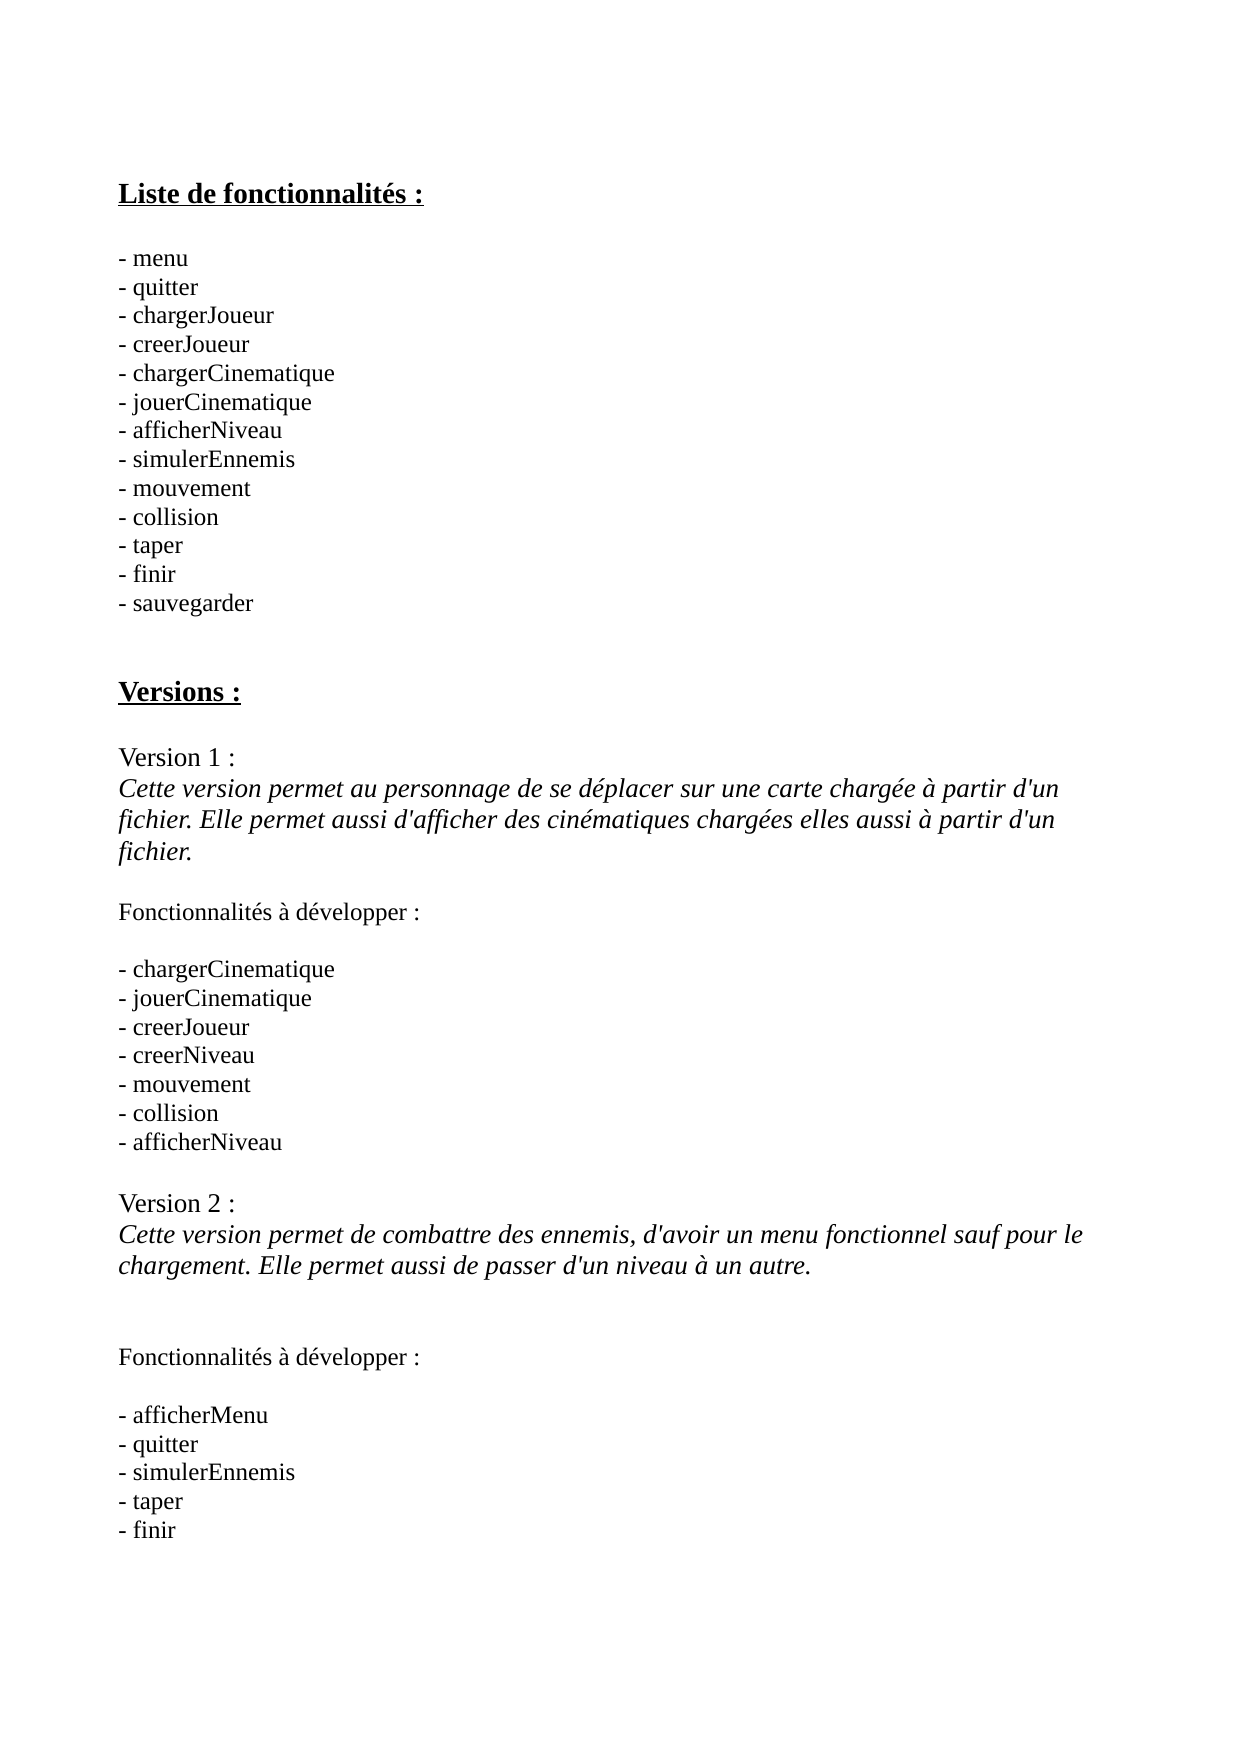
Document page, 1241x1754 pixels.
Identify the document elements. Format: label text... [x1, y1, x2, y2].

list - menu [118, 243, 1122, 272]
list - collision [118, 1098, 1122, 1127]
text Fonctionnalités à développer : [118, 897, 1122, 926]
list - jouerCinematique [118, 387, 1122, 415]
list - chargerJoueur [118, 300, 1122, 329]
list - afficherNiveau [118, 415, 1122, 444]
list - finir [118, 559, 1122, 588]
list Cette version permet de combattre des ennemis, d'avoir un menu fonctionnel sauf pour le chargement. Elle permet aussi de passer d'un niveau à un autre. [118, 1218, 1122, 1280]
list - afficherMenu [81, 1400, 1122, 1429]
list - collision [118, 502, 1122, 530]
list - sauvegarder [118, 588, 1122, 617]
list - simulerEnnemis [118, 444, 1122, 473]
list - jouerCinematique [118, 983, 1122, 1012]
list - quitter [81, 1429, 1122, 1457]
list - afficherNiveau [118, 1127, 1122, 1156]
list - chargerCinematique [118, 358, 1122, 387]
text Cette version permet au personnage de se déplacer sur une carte chargée à partir d'un fichier. Elle permet aussi d'afficher des cinématiques chargées elles aussi à partir d'un fichier. [118, 772, 1122, 866]
list - chargerCinematique [118, 954, 1122, 983]
list - simulerEnnemis [81, 1457, 1122, 1486]
list - mouvement [118, 1069, 1122, 1098]
list - creerJoueur [118, 1012, 1122, 1041]
list Fonctionnalités à développer : [81, 1342, 1122, 1371]
list - creerNiveau [118, 1041, 1122, 1069]
list - taper [118, 530, 1122, 559]
list - taper [81, 1486, 1122, 1515]
list - creerJoueur [118, 329, 1122, 358]
list - finir [81, 1515, 1122, 1544]
text Liste de fonctionnalités : [118, 176, 1122, 209]
list - quitter [118, 272, 1122, 300]
text Versions : [118, 674, 1122, 708]
text Version 1 : [118, 741, 1122, 772]
list Version 2 : [118, 1187, 1122, 1218]
list - mouvement [118, 473, 1122, 502]
